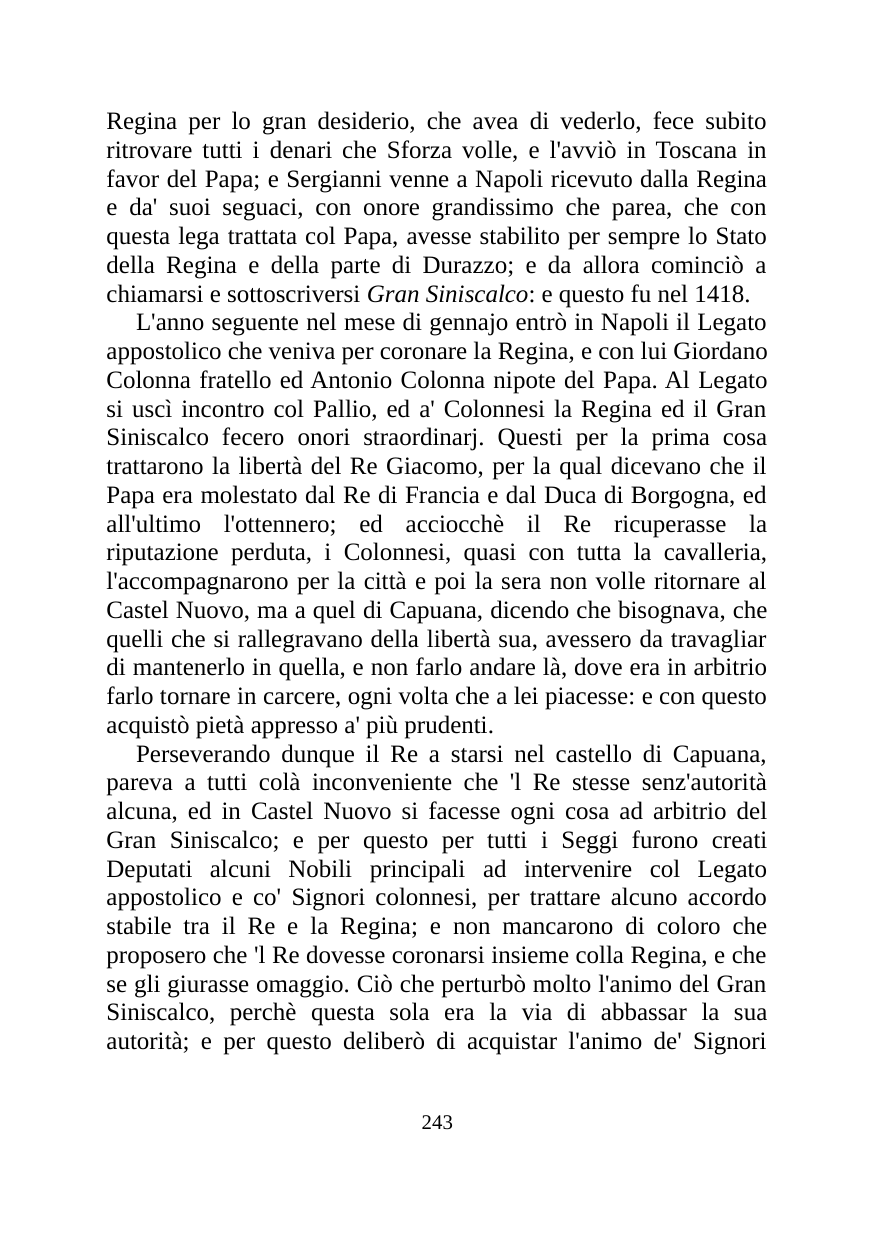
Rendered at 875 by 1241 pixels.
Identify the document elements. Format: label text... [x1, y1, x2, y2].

text Perseverando dunque il Re a starsi nel castello di Capuana, pareva a tutti colà inconveniente che 'l Re stesse senz'autorità alcuna, ed in Castel Nuovo si facesse ogni cosa ad arbitrio del Gran Siniscalco; e per questo per tutti i Seggi furono creati Deputati alcuni Nobili principali ad intervenire col Legato appostolico e co' Signori colonnesi, per trattare alcuno accordo stabile tra il Re e la Regina; e non mancarono di coloro che proposero che 'l Re dovesse coronarsi insieme colla Regina, e che se gli giurasse omaggio. Ciò che perturbò molto l'animo del Gran Siniscalco, perchè questa sola era la via di abbassar la sua autorità; e per questo deliberò di acquistar l'animo de' Signori [106, 739, 768, 1055]
text Regina per lo gran desiderio, che avea di vederlo, fece subito ritrovare tutti i denari che Sforza volle, e l'avviò in Toscana in favor del Papa; e Sergianni venne a Napoli ricevuto dalla Regina e da' suoi seguaci, con onore grandissimo che parea, che con questa lega trattata col Papa, avesse stabilito per sempre lo Stato della Regina e della parte di Durazzo; e da allora cominciò a chiamarsi e sottoscriversi Gran Siniscalco: e questo fu nel 1418. [106, 106, 768, 307]
text L'anno seguente nel mese di gennajo entrò in Napoli il Legato appostolico che veniva per coronare la Regina, e con lui Giordano Colonna fratello ed Antonio Colonna nipote del Papa. Al Legato si uscì incontro col Pallio, ed a' Colonnesi la Regina ed il Gran Siniscalco fecero onori straordinarj. Questi per la prima cosa trattarono la libertà del Re Giacomo, per la qual dicevano che il Papa era molestato dal Re di Francia e dal Duca di Borgogna, ed all'ultimo l'ottennero; ed acciocchè il Re ricuperasse la riputazione perduta, i Colonnesi, quasi con tutta la cavalleria, l'accompagnarono per la città e poi la sera non volle ritornare al Castel Nuovo, ma a quel di Capuana, dicendo che bisognava, che quelli che si rallegravano della libertà sua, avessero da travagliar di mantenerlo in quella, e non farlo andare là, dove era in arbitrio farlo tornare in carcere, ogni volta che a lei piacesse: e con questo acquistò pietà appresso a' più prudenti. [106, 307, 768, 739]
